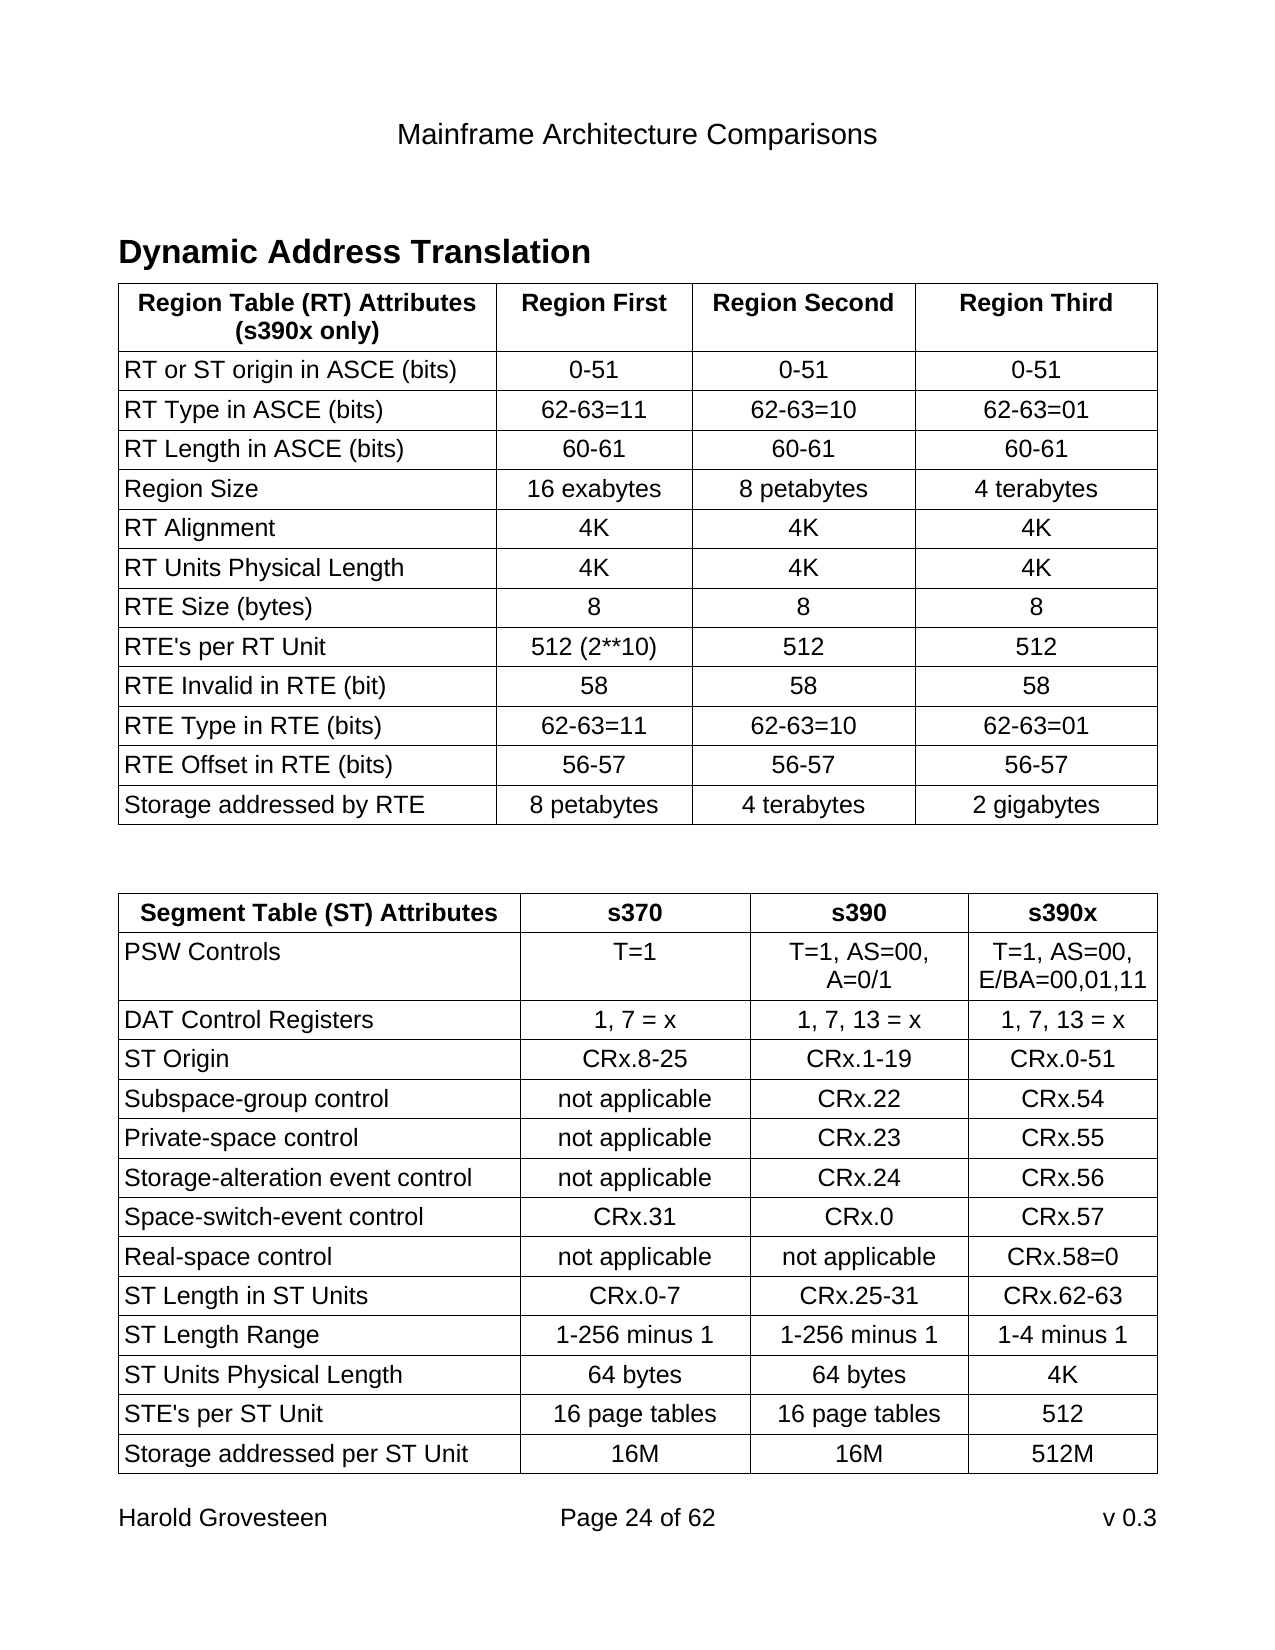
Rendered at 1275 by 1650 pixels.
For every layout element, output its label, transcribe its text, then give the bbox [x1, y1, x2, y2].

table_cell T=1, AS=00, E/BA=00,01,11 [969, 933, 1157, 999]
table_cell RTE's per RT Unit [119, 628, 496, 666]
table_header Segment Table (ST) Attributes [119, 894, 520, 932]
table_cell not applicable [521, 1119, 750, 1157]
table_cell 60-61 [916, 431, 1157, 469]
table_cell 4K [693, 549, 915, 587]
table_cell 16 page tables [751, 1395, 968, 1434]
table_cell CRx.23 [751, 1119, 968, 1157]
table_cell STE's per ST Unit [119, 1395, 520, 1434]
table_cell CRx.0-7 [521, 1277, 750, 1315]
table_cell not applicable [751, 1237, 968, 1276]
table_cell 1-256 minus 1 [521, 1316, 750, 1355]
table_cell CRx.62-63 [969, 1277, 1157, 1315]
table_cell 512 [916, 628, 1157, 666]
table_cell ST Length Range [119, 1316, 520, 1355]
table_cell CRx.0 [751, 1198, 968, 1236]
table_cell RTE Type in RTE (bits) [119, 707, 496, 745]
table_cell 8 [693, 589, 915, 627]
table_cell 16M [521, 1435, 750, 1473]
table_cell 8 petabytes [497, 786, 692, 824]
table_cell 0-51 [916, 352, 1157, 390]
table_cell ST Length in ST Units [119, 1277, 520, 1315]
table_cell 4K [916, 510, 1157, 548]
table_cell 60-61 [497, 431, 692, 469]
table_cell RT or ST origin in ASCE (bits) [119, 352, 496, 390]
table_cell 4 terabytes [693, 786, 915, 824]
table_cell 16M [751, 1435, 968, 1473]
table_cell 60-61 [693, 431, 915, 469]
table_cell 4K [916, 549, 1157, 587]
table_cell Space-switch-event control [119, 1198, 520, 1236]
table_cell 1, 7, 13 = x [969, 1001, 1157, 1039]
table_cell ST Origin [119, 1040, 520, 1078]
table_cell Subspace-group control [119, 1080, 520, 1118]
table_cell T=1, AS=00, A=0/1 [751, 933, 968, 999]
subtitle Dynamic Address Translation [118, 233, 1157, 271]
table_cell CRx.25-31 [751, 1277, 968, 1315]
table_header Region First [497, 284, 692, 351]
table_cell 512 [969, 1395, 1157, 1434]
table_header s390x [969, 894, 1157, 932]
table_header s370 [521, 894, 750, 932]
table_cell 1, 7, 13 = x [751, 1001, 968, 1039]
table_cell 56-57 [916, 746, 1157, 785]
table_cell Storage-alteration event control [119, 1159, 520, 1197]
table_header s390 [751, 894, 968, 932]
table_cell 62-63=11 [497, 391, 692, 429]
table_cell 62-63=11 [497, 707, 692, 745]
table_cell PSW Controls [119, 933, 520, 999]
table_cell 4K [693, 510, 915, 548]
table_cell 62-63=10 [693, 707, 915, 745]
table_header Region Table (RT) Attributes (s390x only) [119, 284, 496, 351]
table_cell not applicable [521, 1080, 750, 1118]
table_cell 512 (2**10) [497, 628, 692, 666]
table_cell T=1 [521, 933, 750, 999]
table_cell 4K [969, 1356, 1157, 1394]
table_cell 58 [497, 667, 692, 706]
table_cell RTE Size (bytes) [119, 589, 496, 627]
table_cell Private-space control [119, 1119, 520, 1157]
table_cell RTE Offset in RTE (bits) [119, 746, 496, 785]
table_cell 1-4 minus 1 [969, 1316, 1157, 1355]
table_cell 0-51 [693, 352, 915, 390]
table_cell not applicable [521, 1237, 750, 1276]
table_cell CRx.22 [751, 1080, 968, 1118]
table_cell 4K [497, 549, 692, 587]
table_header Region Second [693, 284, 915, 351]
table_cell CRx.57 [969, 1198, 1157, 1236]
table_cell 64 bytes [521, 1356, 750, 1394]
table_cell CRx.8-25 [521, 1040, 750, 1078]
table_cell Real-space control [119, 1237, 520, 1276]
table_cell CRx.0-51 [969, 1040, 1157, 1078]
table_cell 16 exabytes [497, 470, 692, 508]
table_cell 0-51 [497, 352, 692, 390]
table_cell 64 bytes [751, 1356, 968, 1394]
table_cell RT Type in ASCE (bits) [119, 391, 496, 429]
table_cell Storage addressed by RTE [119, 786, 496, 824]
table_cell 16 page tables [521, 1395, 750, 1434]
table_cell Region Size [119, 470, 496, 508]
table_cell ST Units Physical Length [119, 1356, 520, 1394]
table_cell 62-63=01 [916, 391, 1157, 429]
table_cell 1, 7 = x [521, 1001, 750, 1039]
table_cell CRx.31 [521, 1198, 750, 1236]
table_cell CRx.58=0 [969, 1237, 1157, 1276]
table_cell RT Units Physical Length [119, 549, 496, 587]
table_header Region Third [916, 284, 1157, 351]
table_cell RT Alignment [119, 510, 496, 548]
table_cell 8 [497, 589, 692, 627]
table_cell CRx.54 [969, 1080, 1157, 1118]
table_cell 512 [693, 628, 915, 666]
table_cell 62-63=01 [916, 707, 1157, 745]
table_cell 4 terabytes [916, 470, 1157, 508]
table_cell 8 petabytes [693, 470, 915, 508]
table_cell CRx.56 [969, 1159, 1157, 1197]
table_cell 2 gigabytes [916, 786, 1157, 824]
table_cell RT Length in ASCE (bits) [119, 431, 496, 469]
table_cell CRx.55 [969, 1119, 1157, 1157]
table_cell 8 [916, 589, 1157, 627]
table_cell 512M [969, 1435, 1157, 1473]
table_cell 58 [693, 667, 915, 706]
table_cell 58 [916, 667, 1157, 706]
table_cell CRx.1-19 [751, 1040, 968, 1078]
table_cell RTE Invalid in RTE (bit) [119, 667, 496, 706]
table_cell 56-57 [693, 746, 915, 785]
table_cell Storage addressed per ST Unit [119, 1435, 520, 1473]
table_cell DAT Control Registers [119, 1001, 520, 1039]
table_cell 4K [497, 510, 692, 548]
table_cell 56-57 [497, 746, 692, 785]
table_cell not applicable [521, 1159, 750, 1197]
table_cell 62-63=10 [693, 391, 915, 429]
table_cell 1-256 minus 1 [751, 1316, 968, 1355]
table_cell CRx.24 [751, 1159, 968, 1197]
